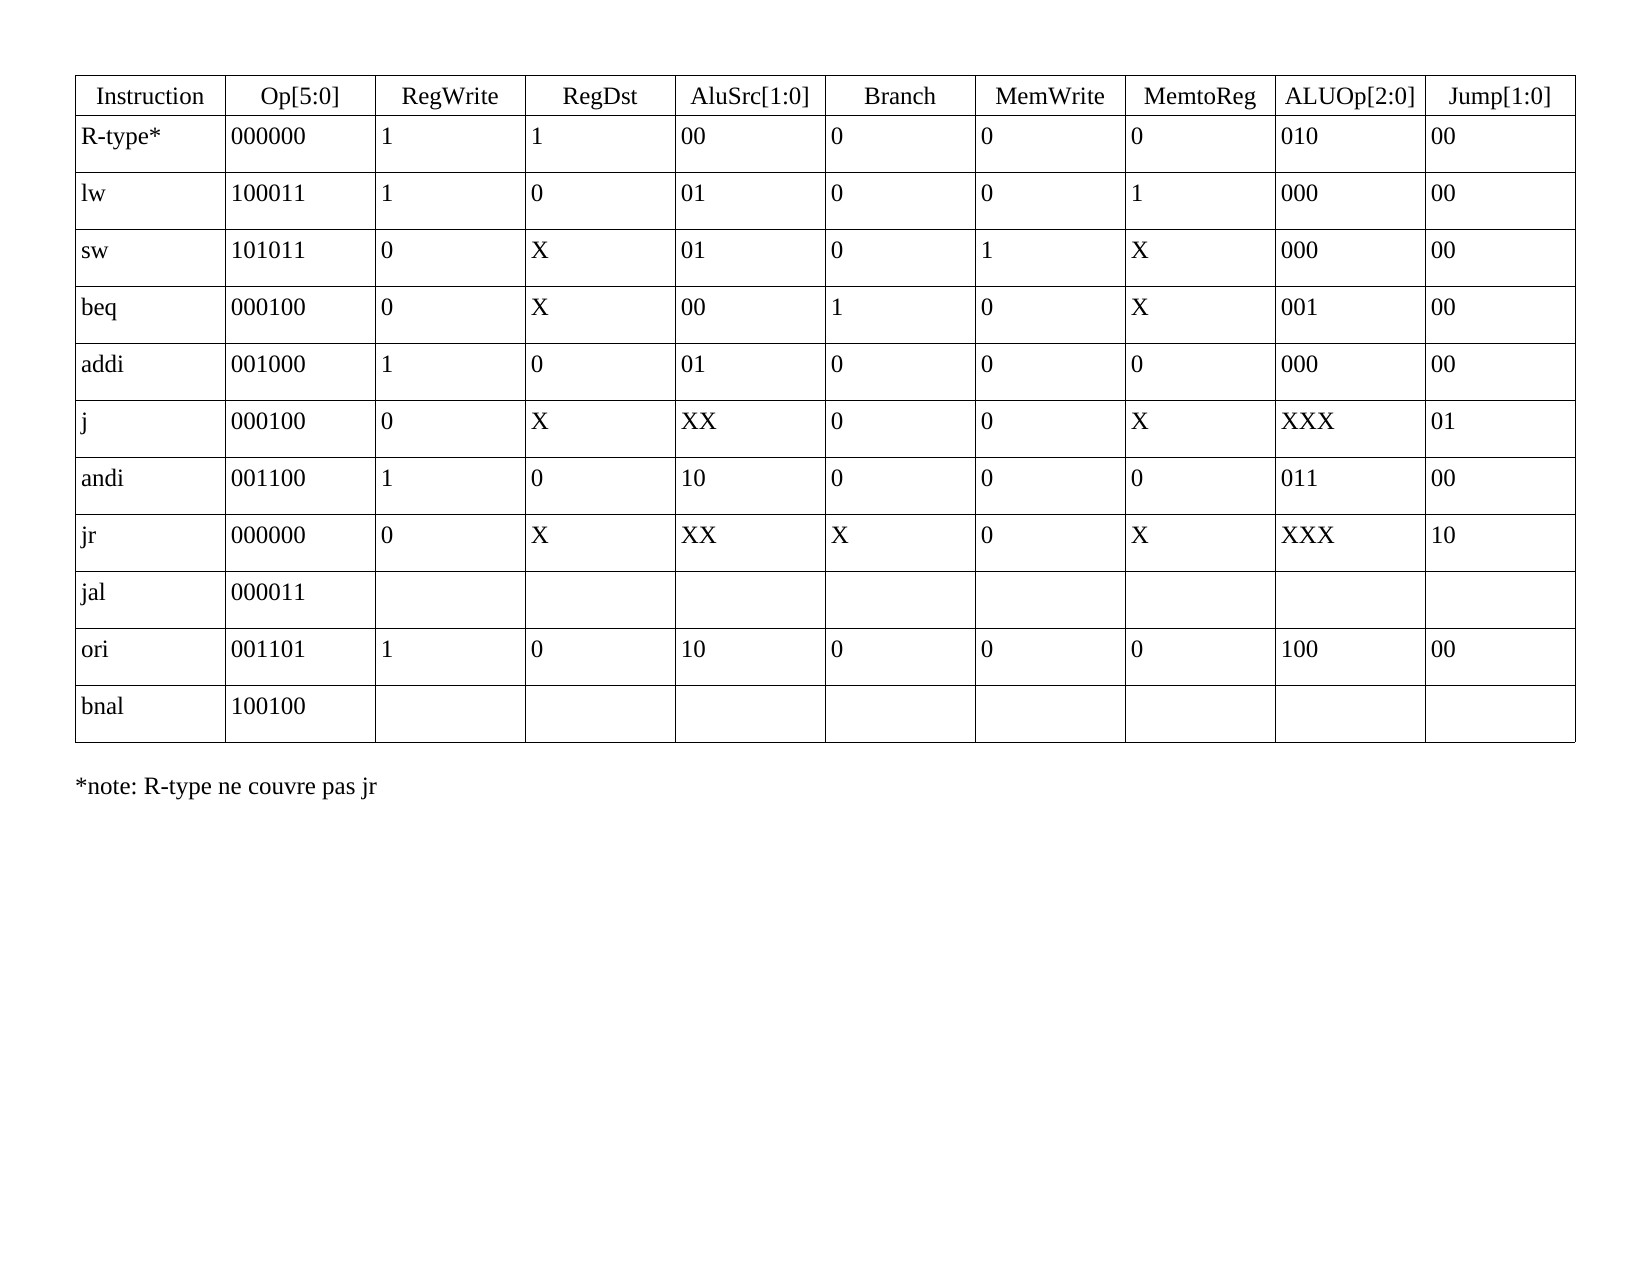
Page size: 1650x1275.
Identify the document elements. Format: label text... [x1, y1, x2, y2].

table_cell 000 [1276, 344, 1425, 400]
table_cell 0 [1126, 629, 1275, 685]
table_cell 1 [1126, 173, 1275, 229]
table_cell 0 [976, 629, 1125, 685]
table_cell jr [76, 515, 225, 571]
table_cell ori [76, 629, 225, 685]
table_cell 011 [1276, 458, 1425, 514]
table_cell [1276, 686, 1425, 742]
table_cell [976, 572, 1125, 628]
table_cell 000011 [226, 572, 375, 628]
table_cell X [1126, 515, 1275, 571]
table_cell X [1126, 401, 1275, 457]
table_cell 0 [826, 173, 975, 229]
table_cell 0 [826, 629, 975, 685]
table_cell [1126, 686, 1275, 742]
table_cell 000 [1276, 173, 1425, 229]
table_cell 1 [376, 629, 525, 685]
table_cell 0 [826, 344, 975, 400]
table_cell 001 [1276, 287, 1425, 343]
table_cell [526, 572, 675, 628]
table_cell XX [676, 515, 825, 571]
table_cell [1126, 572, 1275, 628]
table_cell 000000 [226, 515, 375, 571]
table_cell 0 [1126, 344, 1275, 400]
table_cell 0 [826, 116, 975, 172]
table_cell 010 [1276, 116, 1425, 172]
table_cell 000 [1276, 230, 1425, 286]
table_cell [1426, 686, 1575, 742]
table_cell 100100 [226, 686, 375, 742]
table_cell [376, 686, 525, 742]
table_cell X [526, 515, 675, 571]
table_cell 00 [676, 116, 825, 172]
table_cell 01 [676, 230, 825, 286]
table_cell 01 [1426, 401, 1575, 457]
table_cell XXX [1276, 515, 1425, 571]
text *note: R-type ne couvre pas jr [75, 771, 1575, 800]
table_header Op[5:0] [226, 76, 375, 115]
table_cell 1 [826, 287, 975, 343]
table_cell addi [76, 344, 225, 400]
table_header Instruction [76, 76, 225, 115]
table_cell [676, 686, 825, 742]
table_cell sw [76, 230, 225, 286]
table_cell 1 [376, 116, 525, 172]
table_cell 00 [1426, 287, 1575, 343]
table_cell 0 [526, 629, 675, 685]
table_cell 10 [676, 458, 825, 514]
table_cell 000100 [226, 401, 375, 457]
table_cell 00 [1426, 344, 1575, 400]
table_cell 0 [376, 515, 525, 571]
table_cell 000000 [226, 116, 375, 172]
table_cell [976, 686, 1125, 742]
table_cell 0 [976, 344, 1125, 400]
table_cell 00 [1426, 116, 1575, 172]
table_cell [826, 686, 975, 742]
table_cell [1426, 572, 1575, 628]
table_cell 0 [976, 116, 1125, 172]
table_cell 00 [1426, 230, 1575, 286]
table_header Jump[1:0] [1426, 76, 1575, 115]
table_cell 10 [676, 629, 825, 685]
table_cell 000100 [226, 287, 375, 343]
table_cell 0 [526, 458, 675, 514]
table_cell 100011 [226, 173, 375, 229]
table_cell beq [76, 287, 225, 343]
table_cell 0 [1126, 458, 1275, 514]
table_cell 0 [826, 230, 975, 286]
table_cell 0 [376, 287, 525, 343]
table_header RegWrite [376, 76, 525, 115]
table_cell X [526, 230, 675, 286]
table_cell XX [676, 401, 825, 457]
table_cell X [526, 287, 675, 343]
table_cell 1 [526, 116, 675, 172]
table_cell 00 [1426, 173, 1575, 229]
table_cell 0 [976, 401, 1125, 457]
table_cell X [1126, 287, 1275, 343]
table_cell j [76, 401, 225, 457]
table_cell 1 [376, 173, 525, 229]
table_cell [1276, 572, 1425, 628]
table_cell [376, 572, 525, 628]
table_cell 1 [376, 458, 525, 514]
table_cell 1 [976, 230, 1125, 286]
table_cell [676, 572, 825, 628]
table_header MemWrite [976, 76, 1125, 115]
table_cell bnal [76, 686, 225, 742]
table_cell 0 [376, 401, 525, 457]
table_cell R-type* [76, 116, 225, 172]
table_cell 0 [376, 230, 525, 286]
table_cell 0 [826, 401, 975, 457]
table_cell 001101 [226, 629, 375, 685]
table_cell 00 [676, 287, 825, 343]
table_cell 001000 [226, 344, 375, 400]
table_cell 101011 [226, 230, 375, 286]
table_header AluSrc[1:0] [676, 76, 825, 115]
table_header RegDst [526, 76, 675, 115]
table_cell 1 [376, 344, 525, 400]
table_cell 100 [1276, 629, 1425, 685]
table_cell 00 [1426, 458, 1575, 514]
table_cell 01 [676, 344, 825, 400]
table_cell lw [76, 173, 225, 229]
table_cell 0 [976, 515, 1125, 571]
table_header ALUOp[2:0] [1276, 76, 1425, 115]
table_cell 0 [826, 458, 975, 514]
table_cell 0 [976, 173, 1125, 229]
table_cell 10 [1426, 515, 1575, 571]
table_cell andi [76, 458, 225, 514]
table_cell [826, 572, 975, 628]
table_cell 00 [1426, 629, 1575, 685]
table_cell X [826, 515, 975, 571]
table_cell 0 [1126, 116, 1275, 172]
table_cell 0 [526, 173, 675, 229]
table_cell 0 [976, 458, 1125, 514]
table_cell 001100 [226, 458, 375, 514]
table_cell 0 [526, 344, 675, 400]
table_cell 01 [676, 173, 825, 229]
table_cell jal [76, 572, 225, 628]
table_cell X [1126, 230, 1275, 286]
table_header Branch [826, 76, 975, 115]
table_header MemtoReg [1126, 76, 1275, 115]
table_cell 0 [976, 287, 1125, 343]
table_cell XXX [1276, 401, 1425, 457]
table_cell [526, 686, 675, 742]
table_cell X [526, 401, 675, 457]
